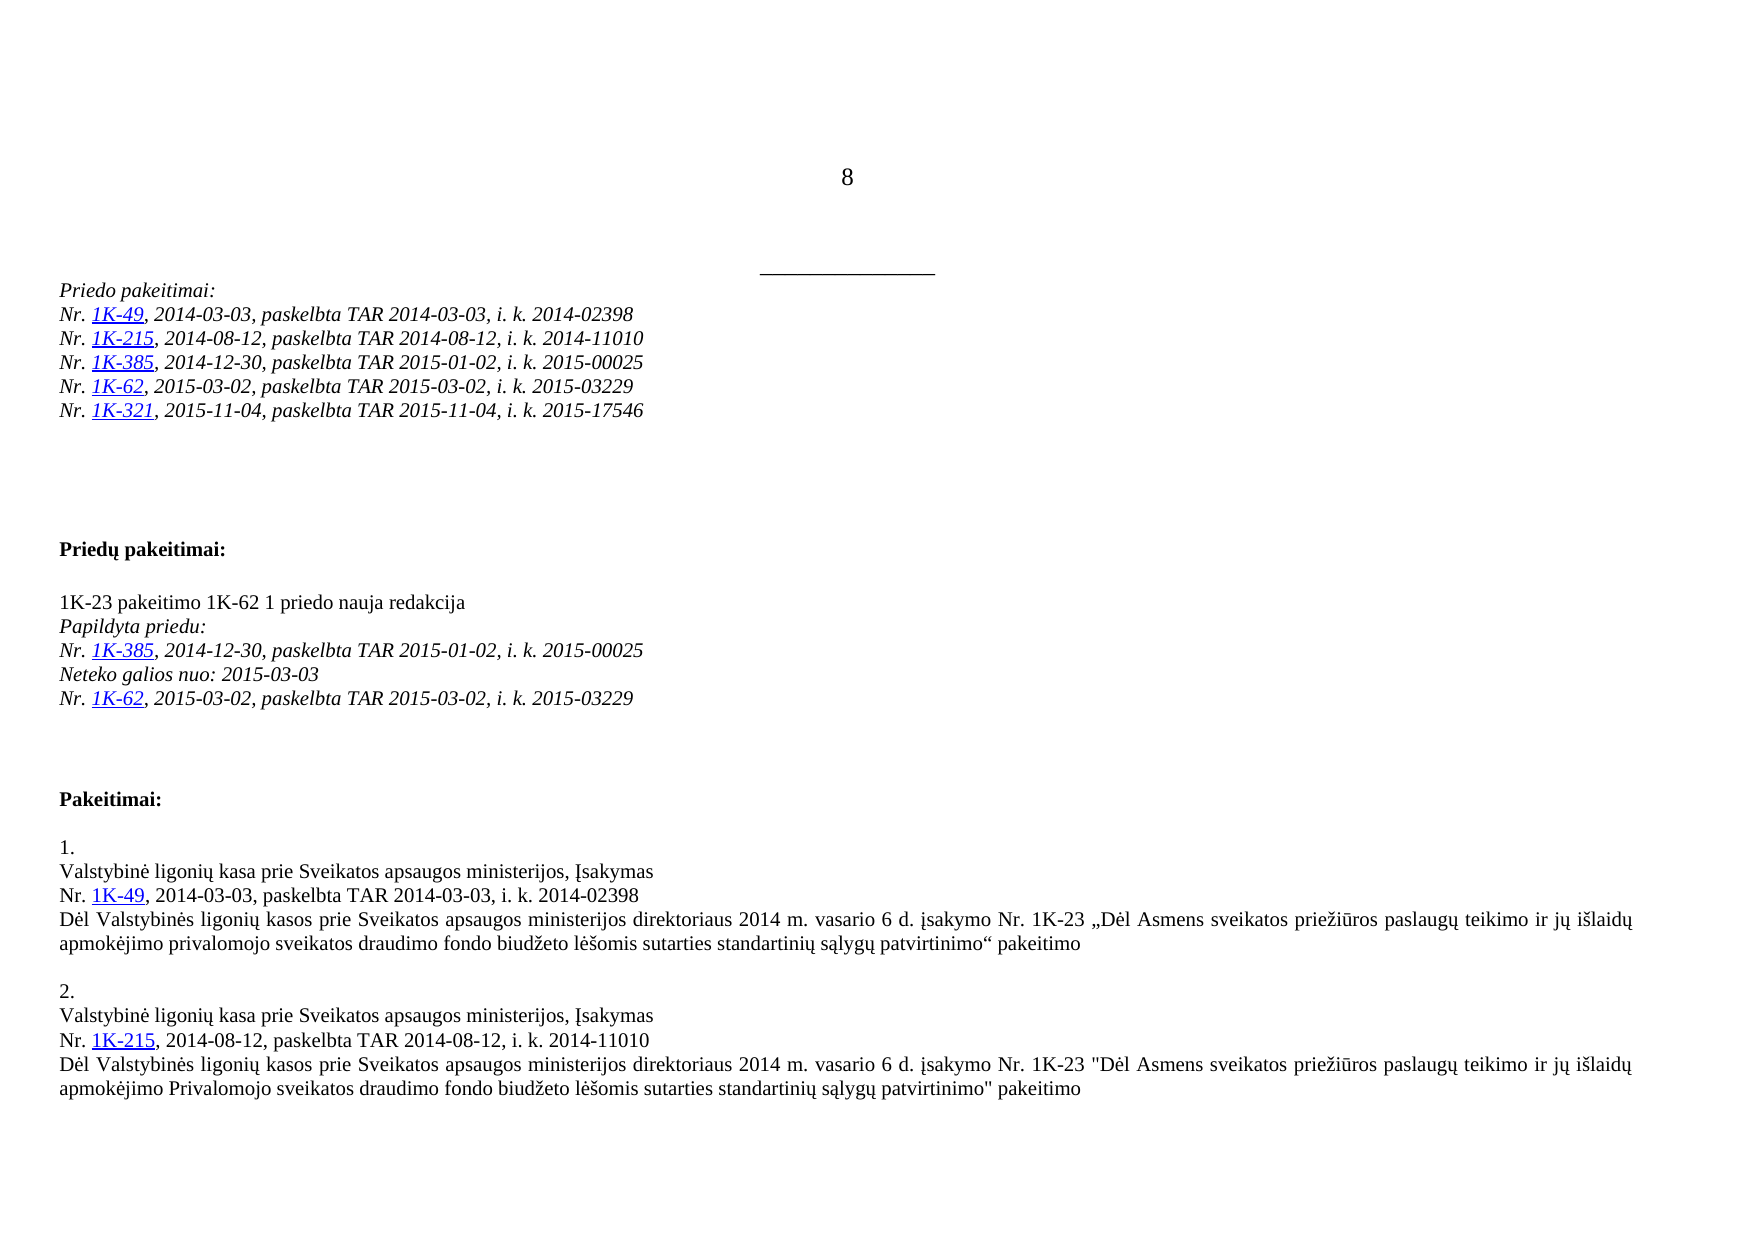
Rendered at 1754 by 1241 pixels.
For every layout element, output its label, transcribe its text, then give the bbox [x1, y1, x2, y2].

text Priedų pakeitimai: [59, 537, 1636, 561]
text Nr. 1K-62, 2015-03-02, paskelbta TAR 2015-03-02, i. k. 2015-03229 [59, 686, 1636, 710]
text Nr. 1K-215, 2014-08-12, paskelbta TAR 2014-08-12, i. k. 2014-11010 [59, 1027, 1636, 1052]
text Nr. 1K-385, 2014-12-30, paskelbta TAR 2015-01-02, i. k. 2015-00025 [59, 350, 1636, 374]
text Nr. 1K-49, 2014-03-03, paskelbta TAR 2014-03-03, i. k. 2014-02398 [59, 883, 1636, 907]
text Valstybinė ligonių kasa prie Sveikatos apsaugos ministerijos, Įsakymas [59, 859, 1636, 883]
text Nr. 1K-385, 2014-12-30, paskelbta TAR 2015-01-02, i. k. 2015-00025 [59, 638, 1636, 662]
text 1K-23 pakeitimo 1K-62 1 priedo nauja redakcija [59, 590, 1636, 614]
text Priedo pakeitimai: [59, 277, 1636, 302]
text Dėl Valstybinės ligonių kasos prie Sveikatos apsaugos ministerijos direktoriaus 2014 m. vasario 6 d. įsakymo Nr. 1K-23 „Dėl Asmens sveikatos priežiūros paslaugų teikimo ir jų išlaidų apmokėjimo privalomojo sveikatos draudimo fondo biudžeto lėšomis sutarties standartinių sąlygų patvirtinimo“ pakeitimo [59, 907, 1636, 955]
text ______________ [59, 249, 1636, 277]
text Papildyta priedu: [59, 614, 1636, 638]
text Nr. 1K-321, 2015-11-04, paskelbta TAR 2015-11-04, i. k. 2015-17546 [59, 398, 1636, 422]
text Nr. 1K-215, 2014-08-12, paskelbta TAR 2014-08-12, i. k. 2014-11010 [59, 326, 1636, 350]
text Nr. 1K-62, 2015-03-02, paskelbta TAR 2015-03-02, i. k. 2015-03229 [59, 374, 1636, 398]
text Neteko galios nuo: 2015-03-03 [59, 662, 1636, 686]
text Pakeitimai: [59, 787, 1636, 811]
text Valstybinė ligonių kasa prie Sveikatos apsaugos ministerijos, Įsakymas [59, 1003, 1636, 1027]
text Dėl Valstybinės ligonių kasos prie Sveikatos apsaugos ministerijos direktoriaus 2014 m. vasario 6 d. įsakymo Nr. 1K-23 "Dėl Asmens sveikatos priežiūros paslaugų teikimo ir jų išlaidų apmokėjimo Privalomojo sveikatos draudimo fondo biudžeto lėšomis sutarties standartinių sąlygų patvirtinimo" pakeitimo [59, 1052, 1636, 1100]
text 2. [59, 979, 1636, 1003]
text 1. [59, 835, 1636, 859]
text Nr. 1K-49, 2014-03-03, paskelbta TAR 2014-03-03, i. k. 2014-02398 [59, 302, 1636, 326]
